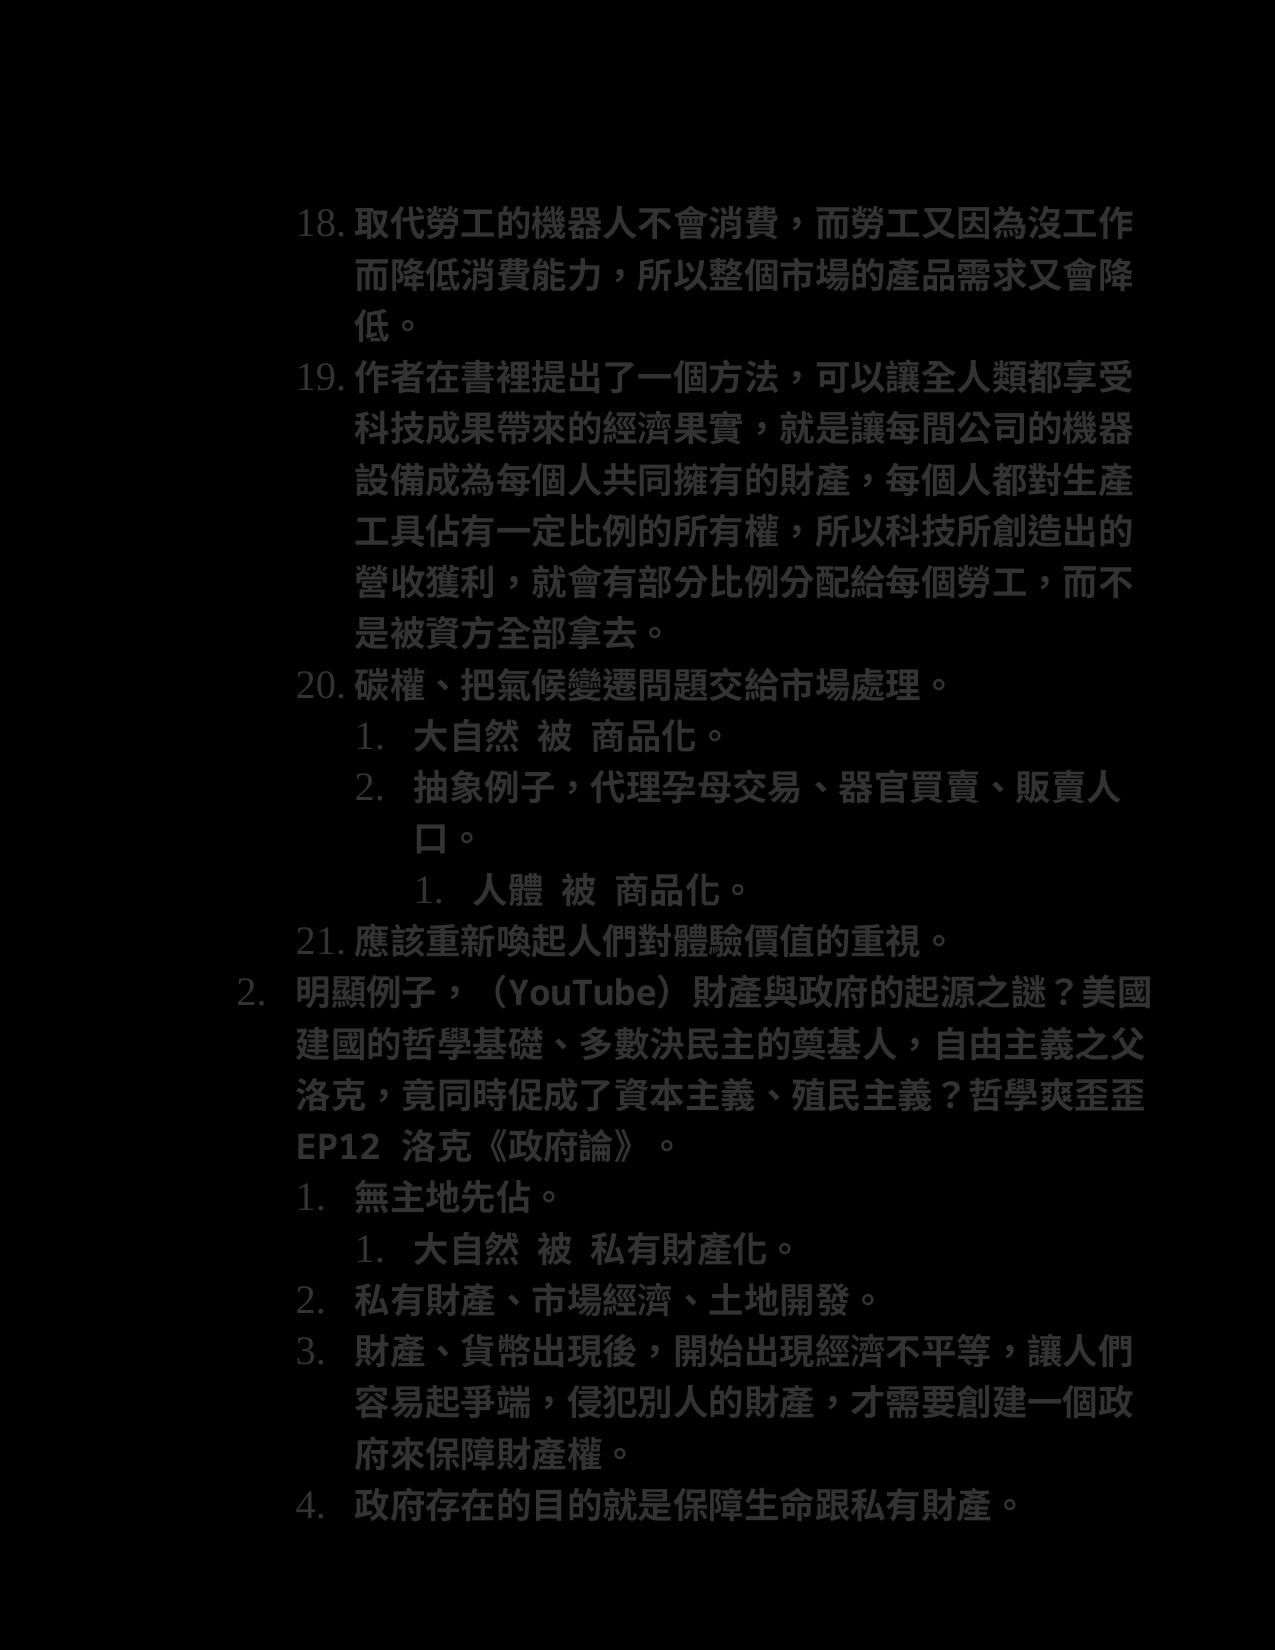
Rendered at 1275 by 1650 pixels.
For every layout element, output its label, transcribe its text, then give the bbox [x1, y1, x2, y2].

list 取代勞工的機器人不會消費，而勞工又因為沒工作而降低消費能力，所以整個市場的產品需求又會降低。 [295, 196, 1157, 349]
list 明顯例子，（YouTube）財產與政府的起源之謎？美國建國的哲學基礎、多數決民主的奠基人，自由主義之父洛克，竟同時促成了資本主義、殖民主義？哲學爽歪歪EP12 洛克《政府論》。 [236, 964, 1157, 1170]
list 人體 被 商品化。 [413, 862, 1157, 913]
list 大自然 被 私有財產化。 [354, 1221, 1157, 1272]
list 財產、貨幣出現後，開始出現經濟不平等，讓人們容易起爭端，侵犯別人的財產，才需要創建一個政府來保障財產權。 [295, 1323, 1157, 1477]
list 抽象例子，代理孕母交易、器官買賣、販賣人口。 [354, 759, 1157, 862]
list 作者在書裡提出了一個方法，可以讓全人類都享受科技成果帶來的經濟果實，就是讓每間公司的機器設備成為每個人共同擁有的財產，每個人都對生產工具佔有一定比例的所有權，所以科技所創造出的營收獲利，就會有部分比例分配給每個勞工，而不是被資方全部拿去。 [295, 349, 1157, 657]
list 應該重新喚起人們對體驗價值的重視。 [295, 913, 1157, 964]
list 政府存在的目的就是保障生命跟私有財產。 [295, 1477, 1157, 1528]
list 無主地先佔。 [295, 1170, 1157, 1221]
list 大自然 被 商品化。 [354, 708, 1157, 759]
list 碳權、把氣候變遷問題交給市場處理。 [295, 657, 1157, 708]
list 私有財產、市場經濟、土地開發。 [295, 1272, 1157, 1323]
